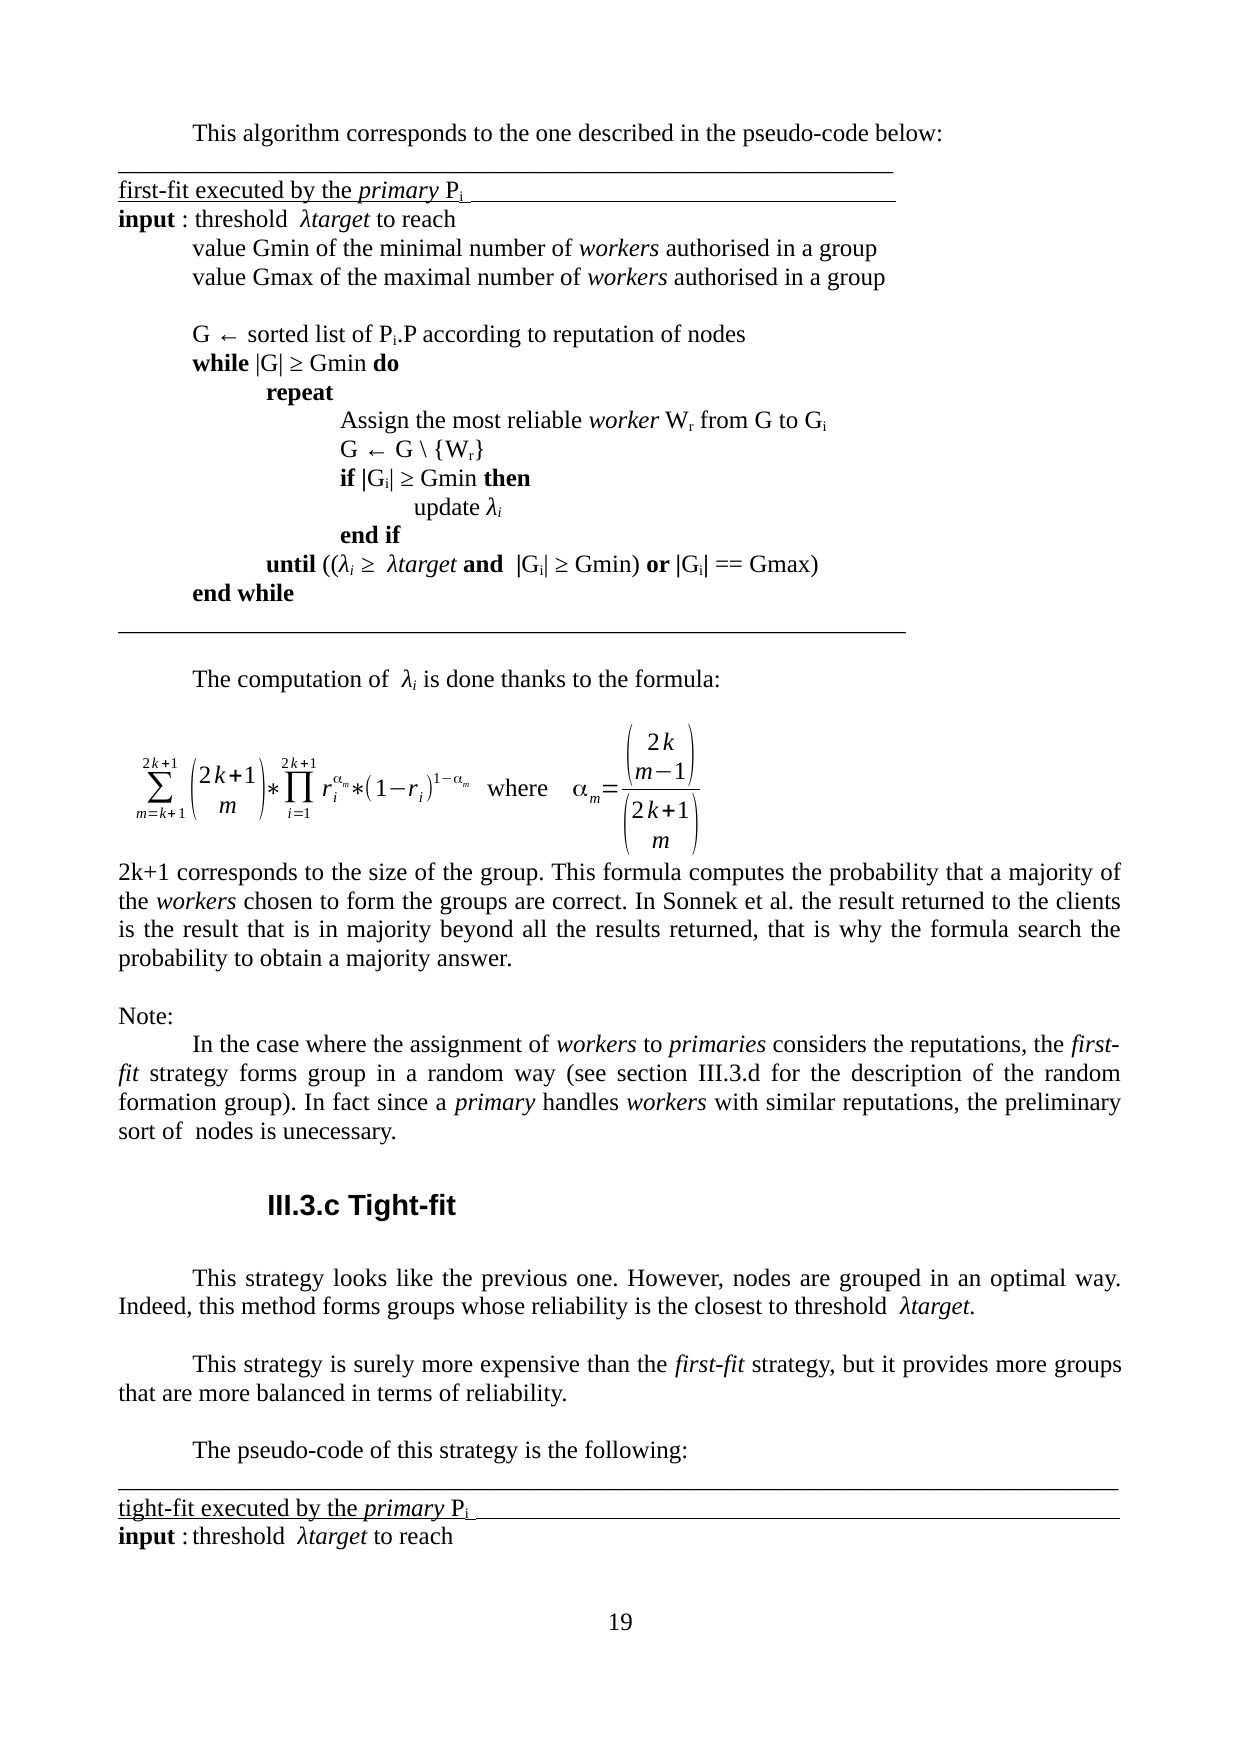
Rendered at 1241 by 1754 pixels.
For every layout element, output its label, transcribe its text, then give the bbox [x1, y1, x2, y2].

text This strategy is surely more expensive than the first-fit strategy, but it provides more groups that are more balanced in terms of reliability. [118, 1349, 1122, 1406]
text while |G| ≥ Gmin do [118, 348, 1122, 377]
text This algorithm corresponds to the one described in the pseudo-code below: [118, 118, 1122, 147]
text value Gmax of the maximal number of workers authorised in a group [118, 262, 1122, 291]
text ________________________________________________________________________________ [118, 1464, 1122, 1493]
text Note: [118, 1001, 1122, 1029]
text ______________________________________________________________ [118, 147, 1122, 176]
text The pseudo-code of this strategy is the following: [118, 1435, 1122, 1464]
text G ← sorted list of Pi.P according to reputation of nodes [118, 319, 1122, 348]
text first-fit executed by the primary Pi [118, 176, 1122, 204]
text if |Gi| ≥ Gmin then [118, 463, 1122, 492]
text input : threshold λtarget to reach [118, 1521, 1122, 1550]
text repeat [118, 377, 1122, 406]
text In the case where the assignment of workers to primaries considers the reputations, the first-fit strategy forms group in a random way (see section III.3.d for the description of the random formation group). In fact since a primary handles workers with similar reputations, the preliminary sort of nodes is unecessary. [118, 1029, 1122, 1144]
text update λi [118, 492, 1122, 521]
text where [118, 722, 1122, 857]
text input : threshold λtarget to reach [118, 204, 1122, 233]
text _______________________________________________________________ [118, 607, 1122, 636]
text This strategy looks like the previous one. However, nodes are grouped in an optimal way. Indeed, this method forms groups whose reliability is the closest to threshold λtarget. [118, 1263, 1122, 1320]
text The computation of λi is done thanks to the formula: [118, 664, 1122, 693]
text end if [118, 521, 1122, 549]
subtitle III.3.c Tight-fit [118, 1188, 1122, 1221]
text value Gmin of the minimal number of workers authorised in a group [118, 233, 1122, 262]
text tight-fit executed by the primary Pi [118, 1493, 1122, 1521]
text 2k+1 corresponds to the size of the group. This formula computes the probability that a majority of the workers chosen to form the groups are correct. In Sonnek et al. the result returned to the clients is the result that is in majority beyond all the results returned, that is why the formula search the probability to obtain a majority answer. [118, 857, 1122, 972]
text G ← G \ {Wr} [118, 434, 1122, 463]
text until ((λi ≥ λtarget and |Gi| ≥ Gmin) or |Gi| == Gmax) [118, 549, 1122, 578]
text Assign the most reliable worker Wr from G to Gi [118, 406, 1122, 434]
text end while [118, 578, 1122, 607]
